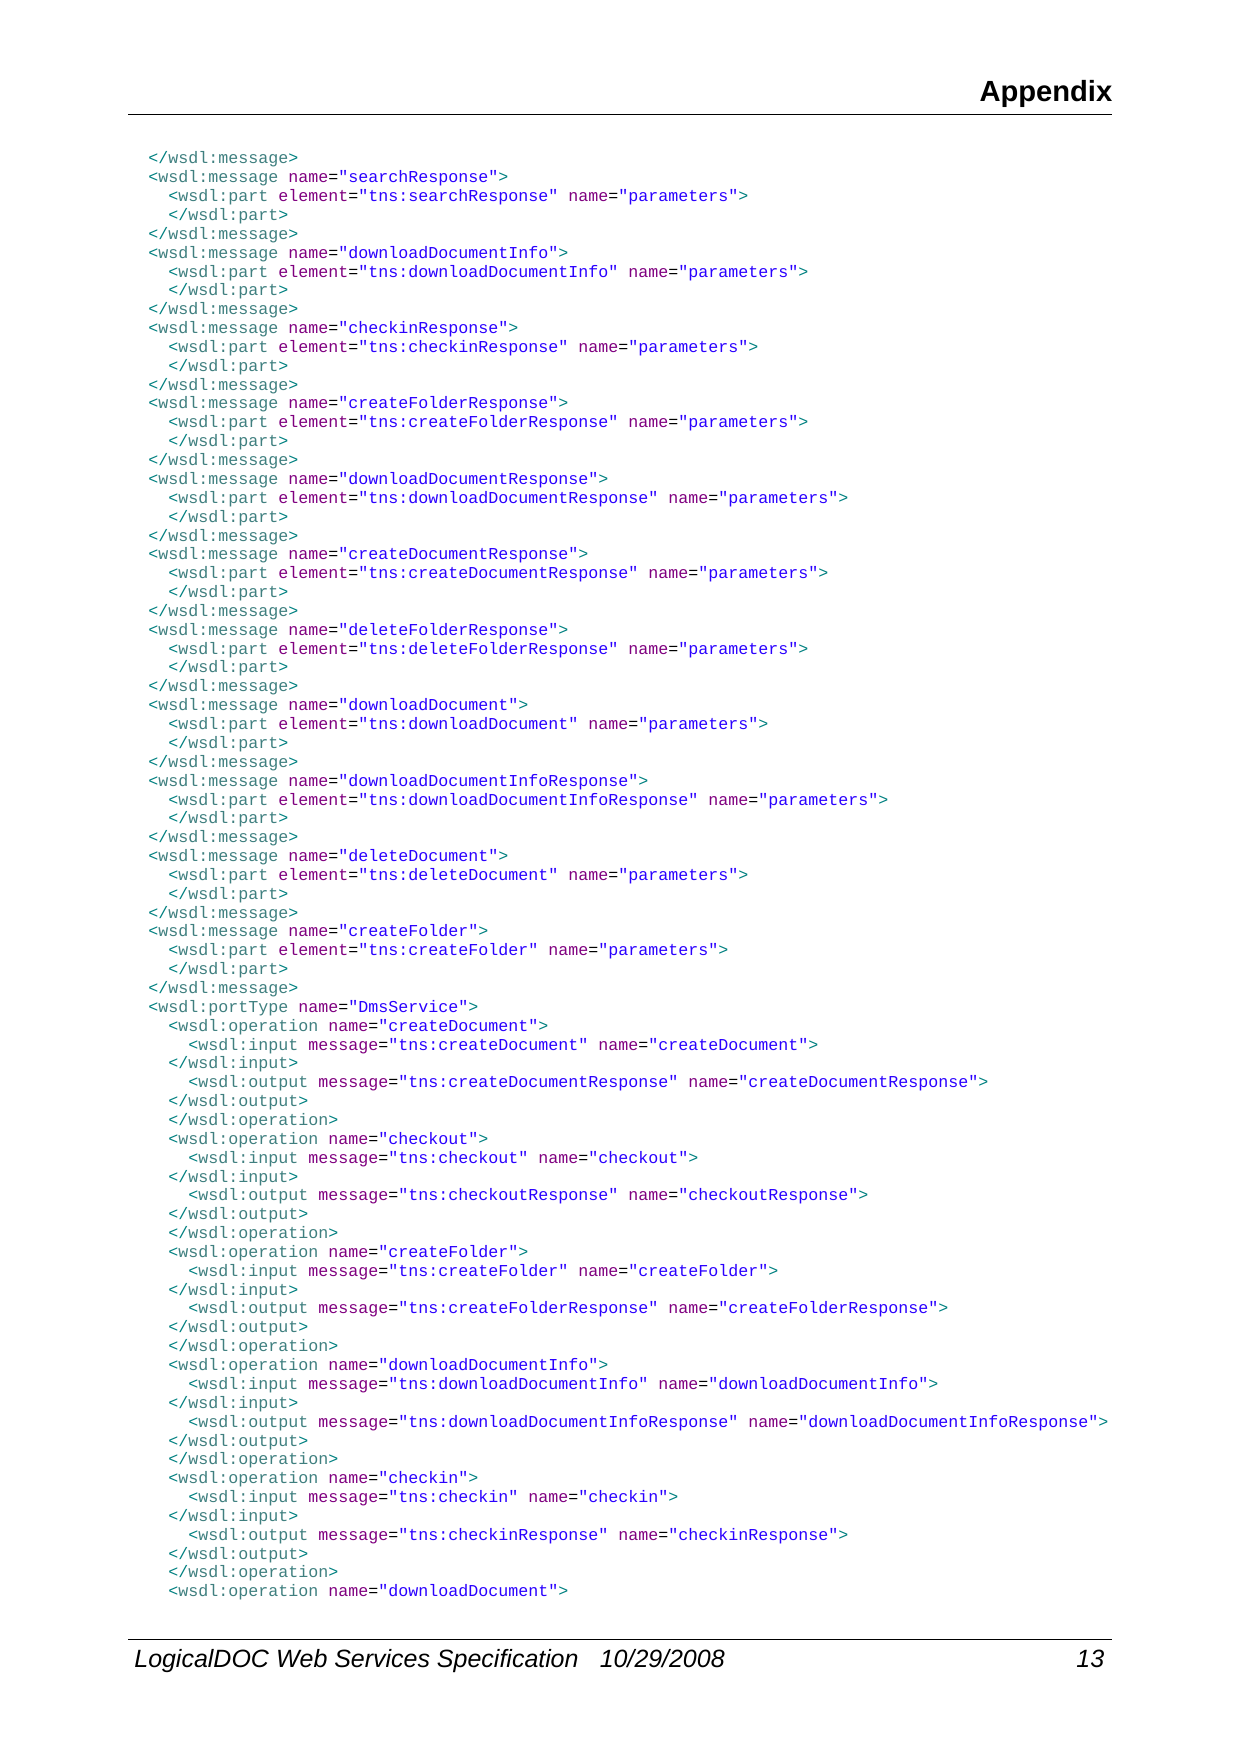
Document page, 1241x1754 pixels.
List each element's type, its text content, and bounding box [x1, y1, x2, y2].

text </wsdl:output> [128, 1319, 1112, 1338]
text </wsdl:message> [128, 753, 1112, 772]
text </wsdl:part> [128, 810, 1112, 829]
text </wsdl:message> [128, 527, 1112, 546]
text <wsdl:output message="tns:checkinResponse" name="checkinResponse"> [128, 1526, 1112, 1545]
text </wsdl:part> [128, 508, 1112, 527]
text </wsdl:input> [128, 1055, 1112, 1074]
text <wsdl:input message="tns:checkin" name="checkin"> [128, 1489, 1112, 1507]
text <wsdl:message name="deleteFolderResponse"> [128, 621, 1112, 640]
text </wsdl:output> [128, 1093, 1112, 1112]
text </wsdl:part> [128, 734, 1112, 753]
text <wsdl:part element="tns:searchResponse" name="parameters"> [128, 188, 1112, 207]
text <wsdl:output message="tns:createFolderResponse" name="createFolderResponse"> [128, 1300, 1112, 1319]
text </wsdl:operation> [128, 1564, 1112, 1583]
text <wsdl:part element="tns:deleteDocument" name="parameters"> [128, 866, 1112, 885]
text <wsdl:operation name="checkout"> [128, 1130, 1112, 1149]
text </wsdl:input> [128, 1168, 1112, 1187]
text </wsdl:operation> [128, 1338, 1112, 1357]
text <wsdl:message name="downloadDocumentResponse"> [128, 471, 1112, 489]
text </wsdl:input> [128, 1507, 1112, 1526]
text <wsdl:operation name="downloadDocumentInfo"> [128, 1357, 1112, 1376]
text <wsdl:part element="tns:deleteFolderResponse" name="parameters"> [128, 640, 1112, 659]
text </wsdl:output> [128, 1545, 1112, 1564]
text </wsdl:input> [128, 1394, 1112, 1413]
text <wsdl:input message="tns:checkout" name="checkout"> [128, 1149, 1112, 1168]
text </wsdl:part> [128, 433, 1112, 452]
text <wsdl:message name="searchResponse"> [128, 169, 1112, 188]
text <wsdl:part element="tns:createFolderResponse" name="parameters"> [128, 414, 1112, 433]
text </wsdl:part> [128, 584, 1112, 602]
text </wsdl:part> [128, 961, 1112, 979]
text <wsdl:operation name="createDocument"> [128, 1017, 1112, 1036]
text <wsdl:input message="tns:createDocument" name="createDocument"> [128, 1036, 1112, 1055]
text <wsdl:input message="tns:createFolder" name="createFolder"> [128, 1262, 1112, 1281]
text <wsdl:part element="tns:downloadDocumentInfo" name="parameters"> [128, 263, 1112, 282]
text </wsdl:part> [128, 357, 1112, 376]
text </wsdl:input> [128, 1281, 1112, 1300]
text </wsdl:message> [128, 301, 1112, 320]
text <wsdl:message name="createFolder"> [128, 923, 1112, 942]
text </wsdl:part> [128, 659, 1112, 678]
text <wsdl:message name="downloadDocumentInfoResponse"> [128, 772, 1112, 791]
text <wsdl:part element="tns:createDocumentResponse" name="parameters"> [128, 565, 1112, 584]
text <wsdl:part element="tns:createFolder" name="parameters"> [128, 942, 1112, 961]
text <wsdl:part element="tns:checkinResponse" name="parameters"> [128, 338, 1112, 357]
text <wsdl:output message="tns:checkoutResponse" name="checkoutResponse"> [128, 1187, 1112, 1206]
text </wsdl:message> [128, 376, 1112, 395]
text </wsdl:message> [128, 602, 1112, 621]
text </wsdl:message> [128, 150, 1112, 169]
text </wsdl:operation> [128, 1225, 1112, 1243]
text </wsdl:message> [128, 225, 1112, 244]
text </wsdl:message> [128, 904, 1112, 923]
text <wsdl:message name="checkinResponse"> [128, 320, 1112, 338]
text <wsdl:part element="tns:downloadDocumentResponse" name="parameters"> [128, 489, 1112, 508]
text <wsdl:operation name="checkin"> [128, 1470, 1112, 1489]
text <wsdl:part element="tns:downloadDocument" name="parameters"> [128, 716, 1112, 734]
text <wsdl:operation name="createFolder"> [128, 1243, 1112, 1262]
text </wsdl:message> [128, 678, 1112, 697]
text </wsdl:part> [128, 885, 1112, 904]
text </wsdl:message> [128, 452, 1112, 471]
text </wsdl:output> [128, 1206, 1112, 1225]
text <wsdl:message name="downloadDocumentInfo"> [128, 244, 1112, 263]
text </wsdl:message> [128, 829, 1112, 848]
text <wsdl:input message="tns:downloadDocumentInfo" name="downloadDocumentInfo"> [128, 1376, 1112, 1394]
text </wsdl:part> [128, 282, 1112, 301]
text <wsdl:message name="createFolderResponse"> [128, 395, 1112, 414]
text <wsdl:output message="tns:downloadDocumentInfoResponse" name="downloadDocumentInfoResponse"> [128, 1413, 1112, 1432]
text </wsdl:operation> [128, 1112, 1112, 1130]
text <wsdl:message name="deleteDocument"> [128, 848, 1112, 866]
text </wsdl:part> [128, 207, 1112, 225]
text </wsdl:output> [128, 1432, 1112, 1451]
text <wsdl:portType name="DmsService"> [128, 998, 1112, 1017]
text <wsdl:message name="createDocumentResponse"> [128, 546, 1112, 565]
text </wsdl:operation> [128, 1451, 1112, 1470]
text <wsdl:message name="downloadDocument"> [128, 697, 1112, 716]
text <wsdl:output message="tns:createDocumentResponse" name="createDocumentResponse"> [128, 1074, 1112, 1093]
text <wsdl:operation name="downloadDocument"> [128, 1583, 1112, 1602]
text </wsdl:message> [128, 979, 1112, 998]
text <wsdl:part element="tns:downloadDocumentInfoResponse" name="parameters"> [128, 791, 1112, 810]
